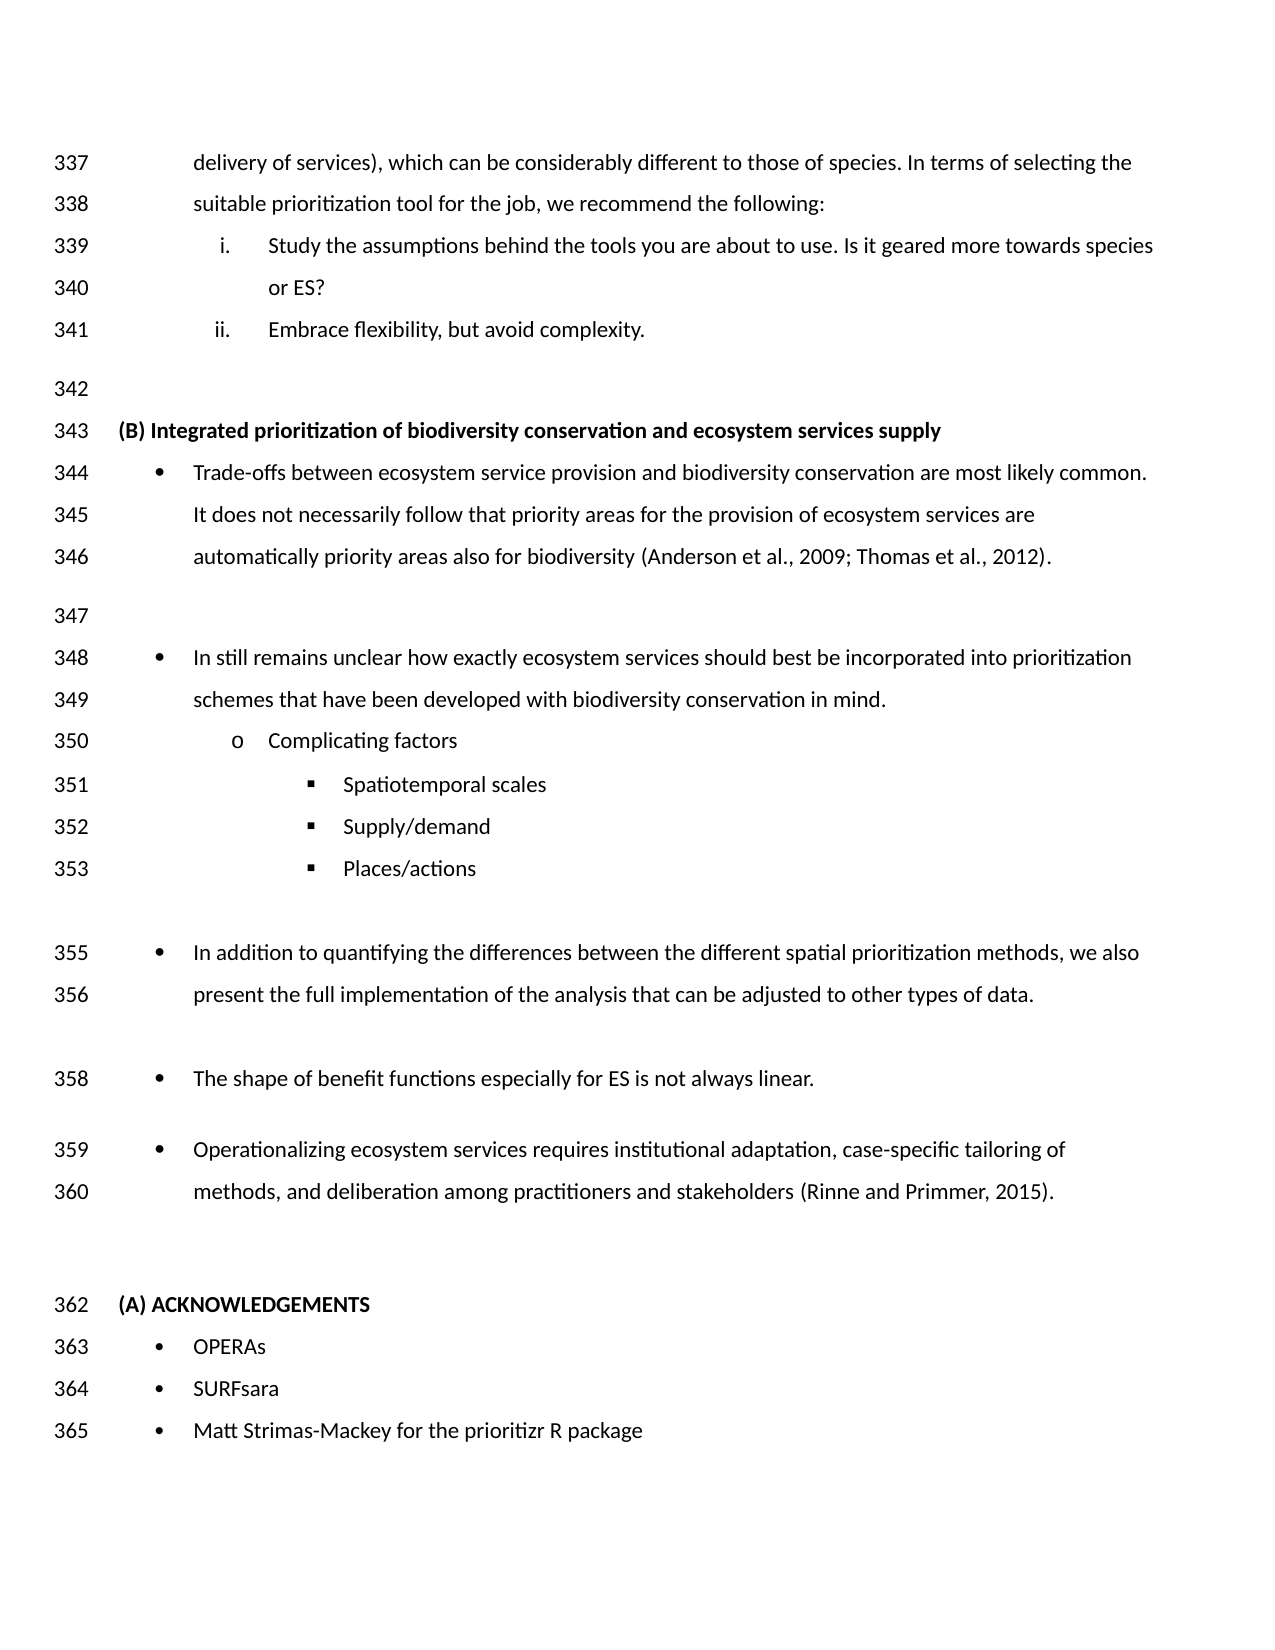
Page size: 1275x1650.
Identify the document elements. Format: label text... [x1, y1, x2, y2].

list delivery of services), which can be considerably different to those of species. In terms of selecting the suitable prioritization tool for the job, we recommend the following: [156, 148, 1157, 218]
list Matt Strimas-Mackey for the prioritizr R package [156, 1416, 1157, 1444]
list Places/actions [306, 854, 1157, 924]
list OPERAs [156, 1332, 1157, 1361]
list Trade-offs between ecosystem service provision and biodiversity conservation are most likely common. It does not necessarily follow that priority areas for the provision of ecosystem services are automatically priority areas also for biodiversity (Anderson et al., 2009; Thomas et al., 2012). [156, 458, 1157, 570]
list Supply/demand [306, 812, 1157, 840]
list SURFsara [156, 1374, 1157, 1402]
list Embrace flexibility, but avoid complexity. [231, 316, 1157, 343]
list In addition to quantifying the differences between the different spatial prioritization methods, we also present the full implementation of the analysis that can be adjusted to other types of data. [156, 938, 1157, 1050]
list Spatiotemporal scales [306, 770, 1157, 798]
list Study the assumptions behind the tools you are about to use. Is it geared more towards species or ES? [231, 232, 1157, 302]
list In still remains unclear how exactly ecosystem services should best be incorporated into prioritization schemes that have been developed with biodiversity conservation in mind. [156, 643, 1157, 713]
subtitle (A) ACKNOWLEDGEMENTS [118, 1291, 1157, 1318]
list The shape of benefit functions especially for ES is not always linear. [156, 1064, 1157, 1092]
list Complicating factors [231, 727, 1157, 756]
list Operationalizing ecosystem services requires institutional adaptation, case-specific tailoring of methods, and deliberation among practitioners and stakeholders (Rinne and Primmer, 2015). [156, 1135, 1157, 1247]
subtitle (B) Integrated prioritization of biodiversity conservation and ecosystem services supply [118, 416, 1157, 444]
